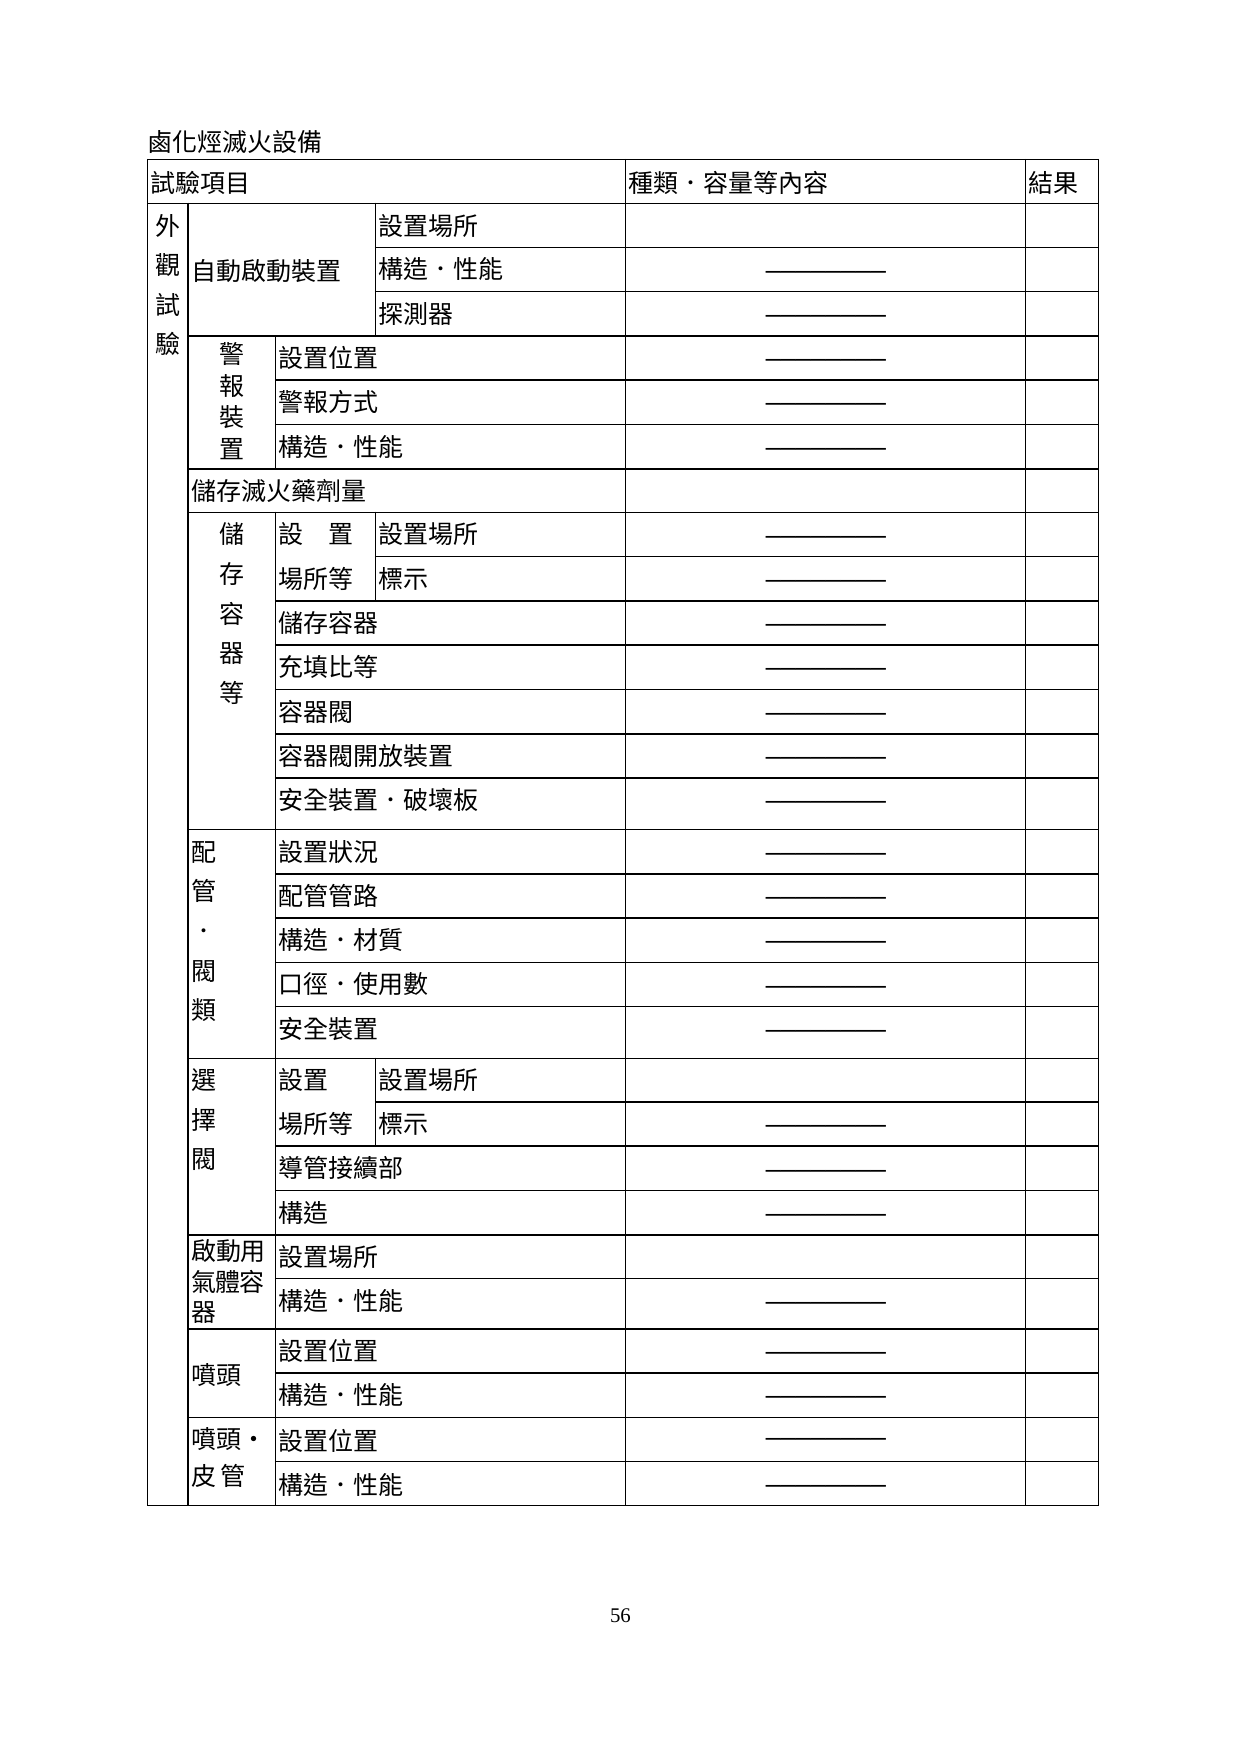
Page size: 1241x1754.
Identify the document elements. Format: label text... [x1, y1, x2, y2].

table_cell [1026, 470, 1098, 512]
table_cell [1026, 381, 1098, 423]
table_cell 場所等 [276, 1101, 375, 1145]
table_cell 標示 [376, 1103, 625, 1145]
table_cell 標示 [376, 557, 625, 600]
table_header 結果 [1026, 160, 1098, 203]
table_cell 選 擇 閥 [189, 1059, 275, 1234]
table_cell ──────── [626, 963, 1025, 1006]
table_cell ──────── [626, 779, 1025, 829]
table_cell 設置場所 [376, 513, 625, 556]
table_cell [1026, 646, 1098, 689]
table_cell [1026, 875, 1098, 917]
table_cell [1026, 1279, 1098, 1328]
table_cell ──────── [626, 1279, 1025, 1328]
table_cell ──────── [626, 425, 1025, 468]
table_cell [1026, 1103, 1098, 1145]
table_cell [1026, 204, 1098, 246]
table_cell [1026, 919, 1098, 962]
table_cell 儲 存 容 器 等 [189, 513, 275, 829]
table_cell [1026, 735, 1098, 777]
table_cell [1026, 513, 1098, 556]
table_cell 噴頭‧ 皮管 [189, 1418, 275, 1505]
table_cell 充填比等 [276, 646, 625, 689]
table_header 試驗項目 [148, 160, 625, 203]
table_cell ──────── [626, 875, 1025, 917]
table_cell 構造 [276, 1191, 625, 1234]
table_cell [1026, 557, 1098, 600]
table_cell ──────── [626, 1103, 1025, 1145]
table_cell 場所等 [276, 556, 375, 600]
table_cell [1026, 602, 1098, 644]
table_cell 儲存容器 [276, 602, 625, 644]
table_cell [1026, 1059, 1098, 1101]
table_cell 設置位置 [276, 337, 625, 379]
table_cell ──────── [626, 292, 1025, 335]
table_cell 啟動用 氣體容器 [189, 1236, 275, 1328]
table_cell ──────── [626, 919, 1025, 962]
table_cell 設置 [276, 1059, 375, 1101]
table_cell 警 報 裝 置 [189, 337, 275, 468]
table_cell 構造．性能 [276, 1279, 625, 1328]
table_cell [1026, 1418, 1098, 1461]
table_cell ──────── [626, 602, 1025, 644]
table_header 種類．容量等內容 [626, 160, 1025, 203]
table_cell ──────── [626, 1418, 1025, 1461]
table_cell 探測器 [376, 292, 625, 335]
table_cell 構造．性能 [276, 1462, 625, 1505]
table_cell ──────── [626, 830, 1025, 873]
table_cell 設置場所 [376, 1059, 625, 1101]
table_cell 外 觀 試 驗 [148, 204, 187, 1505]
table_cell ──────── [626, 1374, 1025, 1417]
table_cell 噴頭 [189, 1330, 275, 1417]
table_cell 警報方式 [276, 381, 625, 423]
table_cell 配 管 ． 閥 類 [189, 830, 275, 1057]
table_cell 構造．材質 [276, 919, 625, 962]
table_cell [1026, 248, 1098, 291]
table_cell ──────── [626, 735, 1025, 777]
table_cell [1026, 292, 1098, 335]
table_cell [1026, 1007, 1098, 1057]
table_cell 容器閥 [276, 690, 625, 733]
table_cell ──────── [626, 337, 1025, 379]
table_cell ──────── [626, 690, 1025, 733]
table_cell 設置位置 [276, 1418, 625, 1461]
table_cell [626, 1059, 1025, 1101]
table_cell [1026, 779, 1098, 829]
table_cell ──────── [626, 381, 1025, 423]
table_cell 設置狀況 [276, 830, 625, 873]
table_cell ──────── [626, 1191, 1025, 1234]
table_cell 配管管路 [276, 875, 625, 917]
table_cell ──────── [626, 1147, 1025, 1190]
table_cell 設置位置 [276, 1330, 625, 1372]
table_cell [1026, 1191, 1098, 1234]
table_cell [626, 470, 1025, 512]
table_cell ──────── [626, 646, 1025, 689]
table_cell [1026, 1330, 1098, 1372]
table_cell [1026, 1147, 1098, 1190]
table_cell [1026, 690, 1098, 733]
table_cell 構造．性能 [276, 1374, 625, 1417]
table_cell 儲存滅火藥劑量 [189, 470, 625, 512]
text 鹵化烴滅火設備 [148, 123, 1092, 159]
table_cell 構造．性能 [376, 248, 625, 291]
table_cell [1026, 425, 1098, 468]
table_cell 安全裝置 [276, 1007, 625, 1057]
table_cell [1026, 830, 1098, 873]
table_cell ──────── [626, 513, 1025, 556]
table_cell ──────── [626, 248, 1025, 291]
table_cell [1026, 337, 1098, 379]
table_cell 安全裝置．破壞板 [276, 779, 625, 829]
table_cell 構造．性能 [276, 425, 625, 468]
table_cell 自動啟動裝置 [189, 204, 375, 335]
table_cell [626, 204, 1025, 246]
table_cell 設置場所 [376, 204, 625, 246]
table_cell 口徑．使用數 [276, 963, 625, 1006]
table_cell 容器閥開放裝置 [276, 735, 625, 777]
table_cell ──────── [626, 557, 1025, 600]
table_cell ──────── [626, 1007, 1025, 1057]
table_cell ──────── [626, 1462, 1025, 1505]
table_cell [1026, 963, 1098, 1006]
table_cell [1026, 1374, 1098, 1417]
table_cell 導管接續部 [276, 1147, 625, 1190]
table_cell ──────── [626, 1330, 1025, 1372]
table_cell 設置場所 [276, 1236, 625, 1278]
table_cell [626, 1236, 1025, 1278]
table_cell [1026, 1462, 1098, 1505]
table_cell 設 置 [276, 513, 375, 556]
table_cell [1026, 1236, 1098, 1278]
